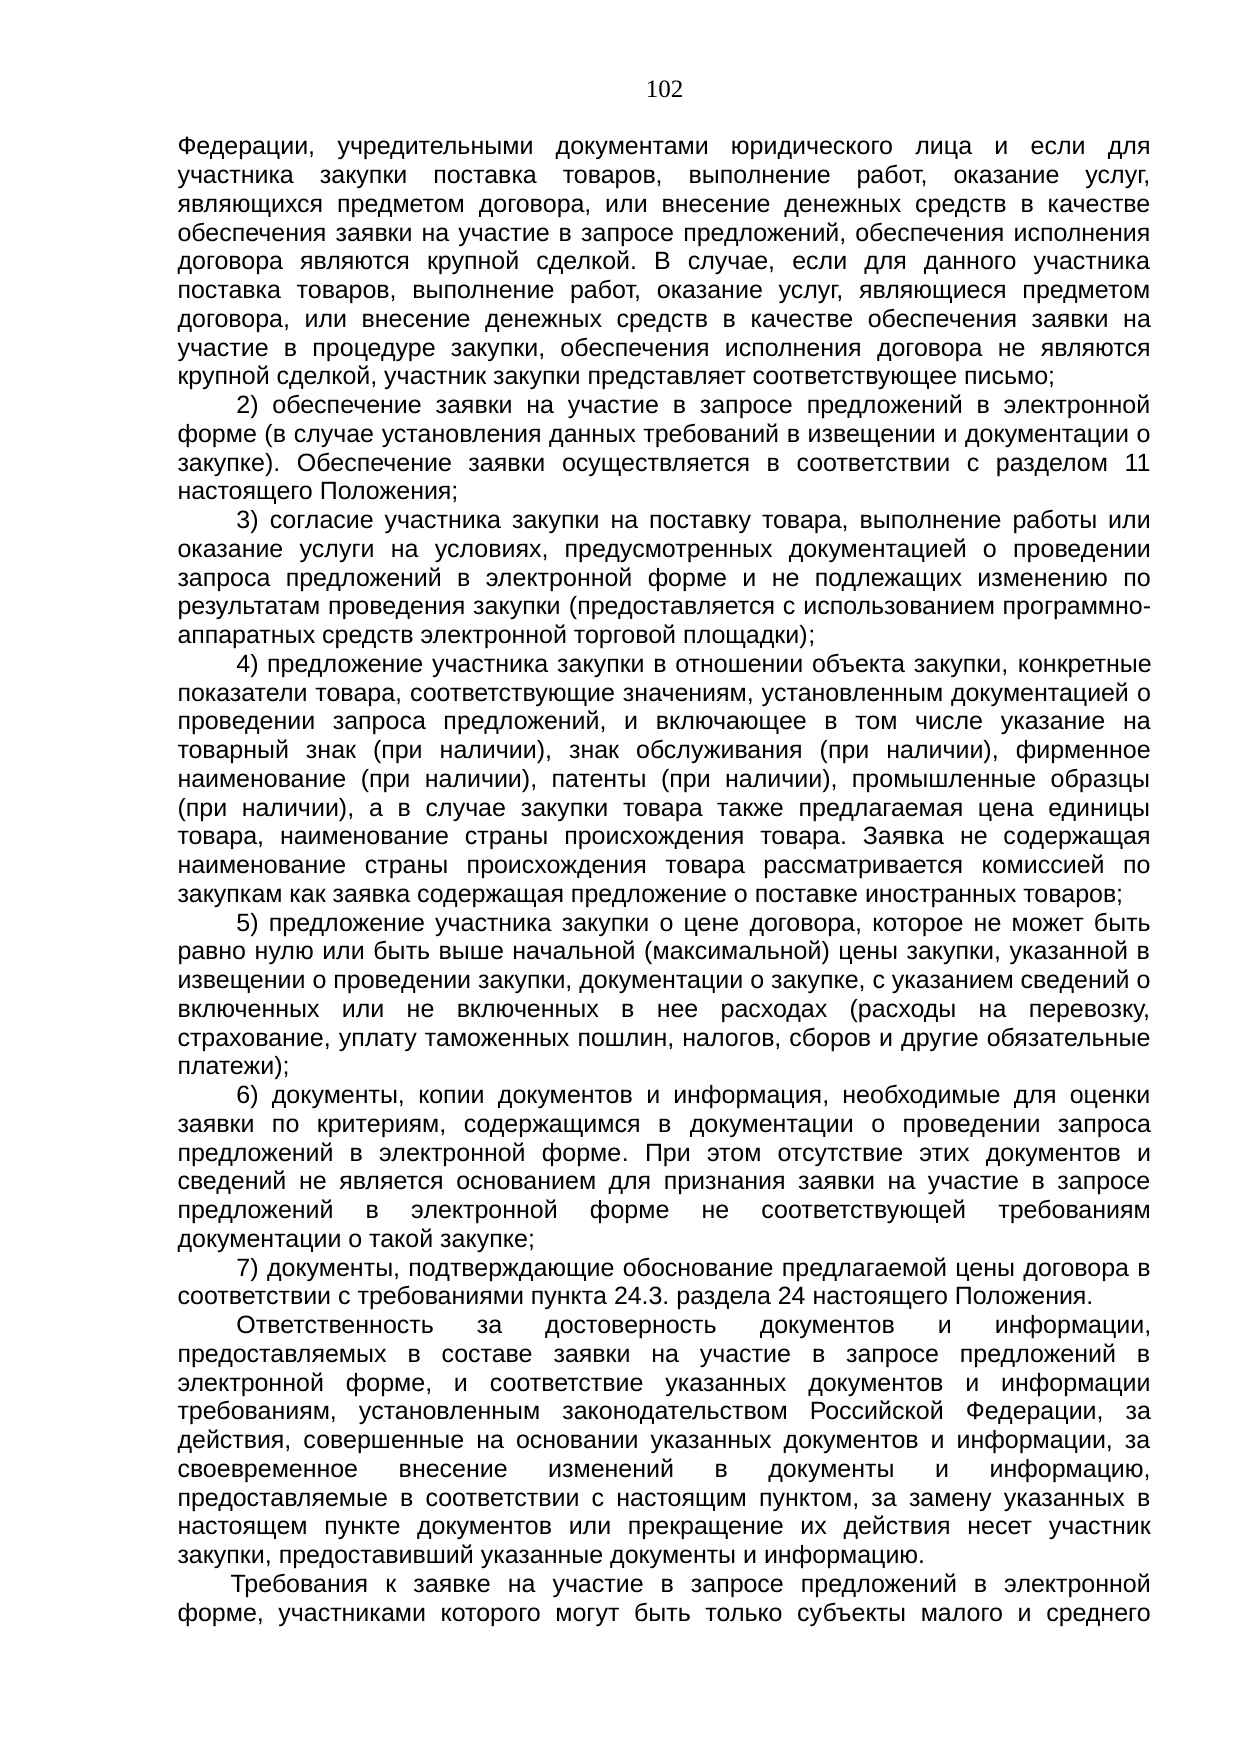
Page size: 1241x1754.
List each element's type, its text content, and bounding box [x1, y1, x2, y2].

text Требования к заявке на участие в запросе предложений в электронной форме, участниками которого могут быть только субъекты малого и среднего [177, 1569, 1152, 1626]
text 5) предложение участника закупки о цене договора, которое не может быть равно нулю или быть выше начальной (максимальной) цены закупки, указанной в извещении о проведении закупки, документации о закупке, с указанием сведений о включенных или не включенных в нее расходах (расходы на перевозку, страхование, уплату таможенных пошлин, налогов, сборов и другие обязательные платежи); [177, 908, 1152, 1080]
text 7) документы, подтверждающие обоснование предлагаемой цены договора в соответствии с требованиями пункта 24.3. раздела 24 настоящего Положения. [177, 1253, 1152, 1310]
text 3) согласие участника закупки на поставку товара, выполнение работы или оказание услуги на условиях, предусмотренных документацией о проведении запроса предложений в электронной форме и не подлежащих изменению по результатам проведения закупки (предоставляется с использованием программно-аппаратных средств электронной торговой площадки); [177, 505, 1152, 649]
text Ответственность за достоверность документов и информации, предоставляемых в составе заявки на участие в запросе предложений в электронной форме, и соответствие указанных документов и информации требованиям, установленным законодательством Российской Федерации, за действия, совершенные на основании указанных документов и информации, за своевременное внесение изменений в документы и информацию, предоставляемые в соответствии с настоящим пунктом, за замену указанных в настоящем пункте документов или прекращение их действия несет участник закупки, предоставивший указанные документы и информацию. [177, 1310, 1152, 1569]
text 2) обеспечение заявки на участие в запросе предложений в электронной форме (в случае установления данных требований в извещении и документации о закупке). Обеспечение заявки осуществляется в соответствии с разделом 11 настоящего Положения; [177, 390, 1152, 505]
text 6) документы, копии документов и информация, необходимые для оценки заявки по критериям, содержащимся в документации о проведении запроса предложений в электронной форме. При этом отсутствие этих документов и сведений не является основанием для признания заявки на участие в запросе предложений в электронной форме не соответствующей требованиям документации о такой закупке; [177, 1080, 1152, 1253]
text 4) предложение участника закупки в отношении объекта закупки, конкретные показатели товара, соответствующие значениям, установленным документацией о проведении запроса предложений, и включающее в том числе указание на товарный знак (при наличии), знак обслуживания (при наличии), фирменное наименование (при наличии), патенты (при наличии), промышленные образцы (при наличии), а в случае закупки товара также предлагаемая цена единицы товара, наименование страны происхождения товара. Заявка не содержащая наименование страны происхождения товара рассматривается комиссией по закупкам как заявка содержащая предложение о поставке иностранных товаров; [177, 649, 1152, 908]
text Федерации, учредительными документами юридического лица и если для участника закупки поставка товаров, выполнение работ, оказание услуг, являющихся предметом договора, или внесение денежных средств в качестве обеспечения заявки на участие в запросе предложений, обеспечения исполнения договора являются крупной сделкой. В случае, если для данного участника поставка товаров, выполнение работ, оказание услуг, являющиеся предметом договора, или внесение денежных средств в качестве обеспечения заявки на участие в процедуре закупки, обеспечения исполнения договора не являются крупной сделкой, участник закупки представляет соответствующее письмо; [177, 131, 1152, 390]
